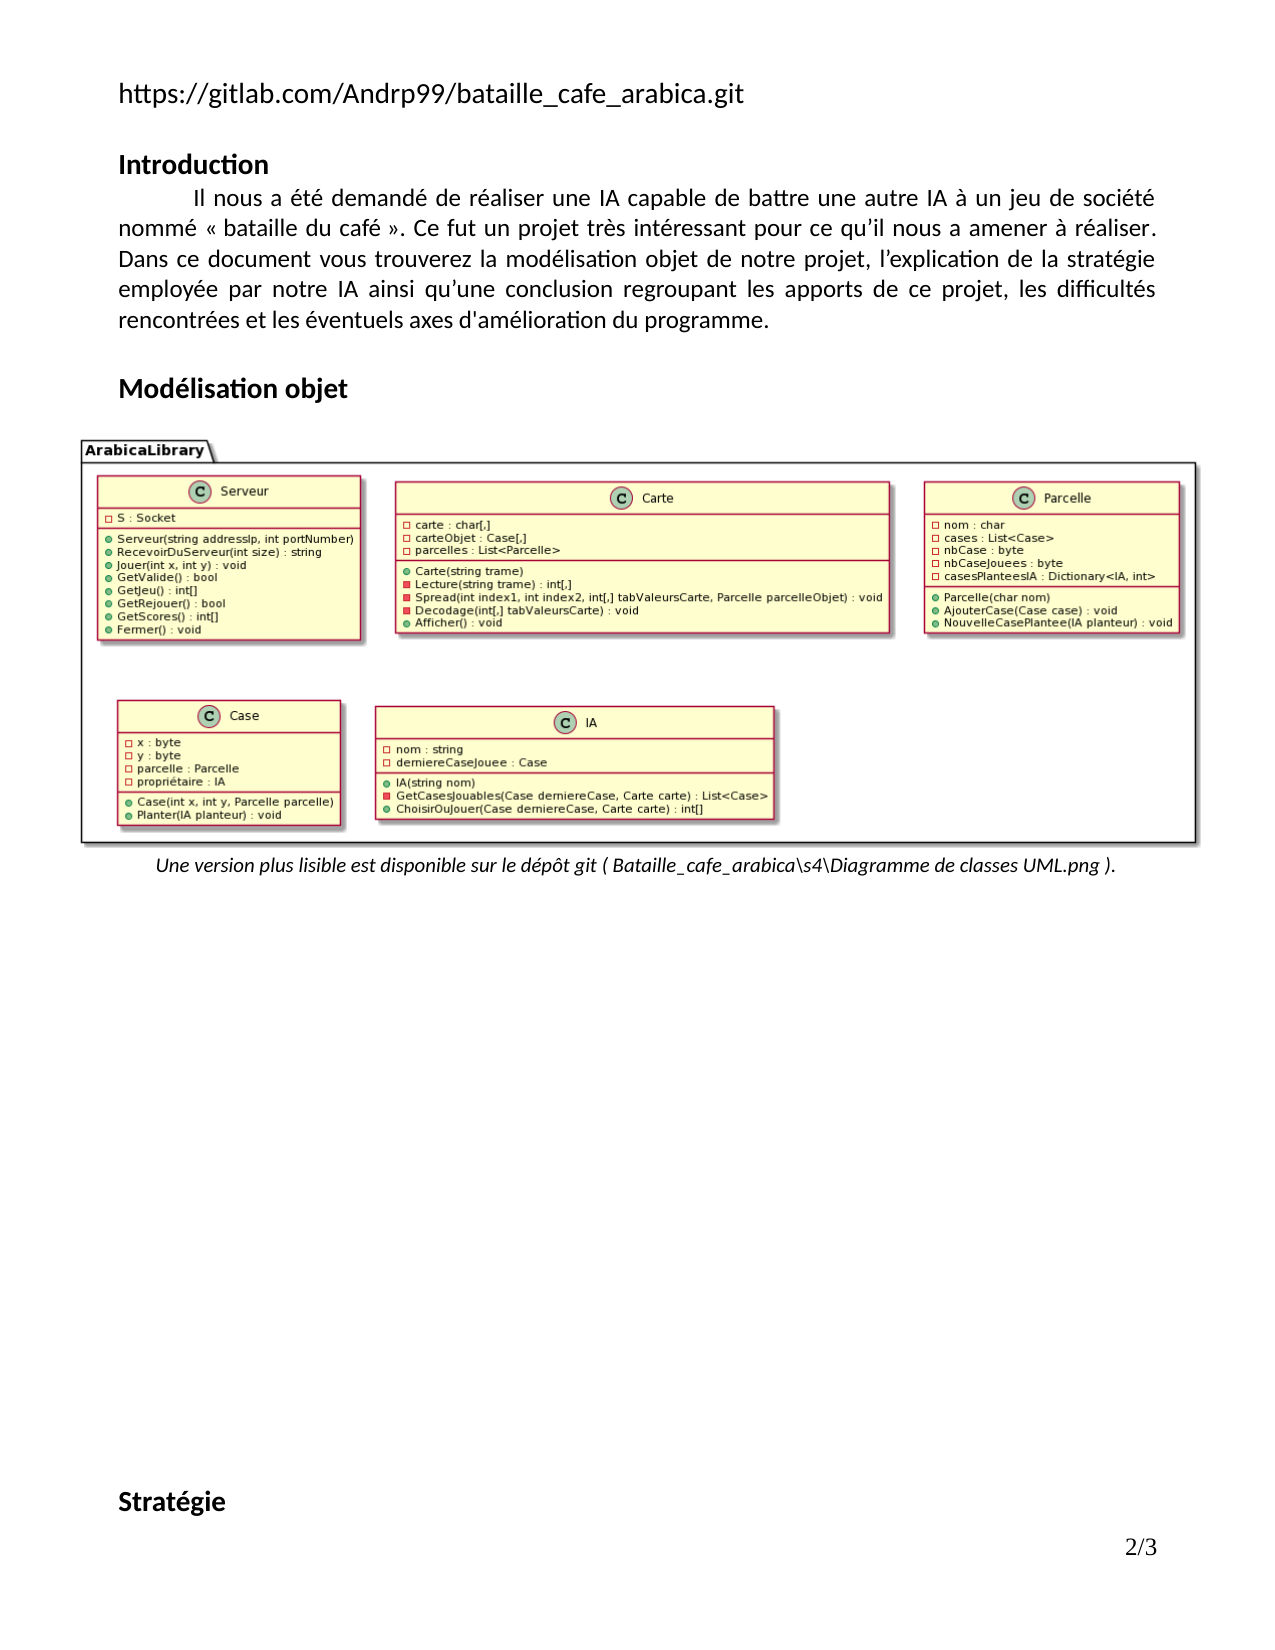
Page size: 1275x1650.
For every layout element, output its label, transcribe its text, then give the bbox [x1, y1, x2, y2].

text Stratégie [118, 1483, 1157, 1519]
picture [59, 417, 1216, 853]
text Une version plus lisible est disponible sur le dépôt git ( Bataille_cafe_arabica\s4\Diagramme de classes UML.png ). [118, 853, 1157, 878]
text [118, 406, 1157, 417]
text https://gitlab.com/Andrp99/bataille_cafe_arabica.git [118, 75, 1157, 111]
text Introduction [118, 146, 1157, 182]
text Modélisation objet [118, 370, 1157, 406]
text Il nous a été demandé de réaliser une IA capable de battre une autre IA à un jeu de société nommé « bataille du café ». Ce fut un projet très intéressant pour ce qu’il nous a amener à réaliser. Dans ce document vous trouverez la modélisation objet de notre projet, l’explication de la stratégie employée par notre IA ainsi qu’une conclusion regroupant les apports de ce projet, les difficultés rencontrées et les éventuels axes d'amélioration du programme. [118, 182, 1157, 334]
